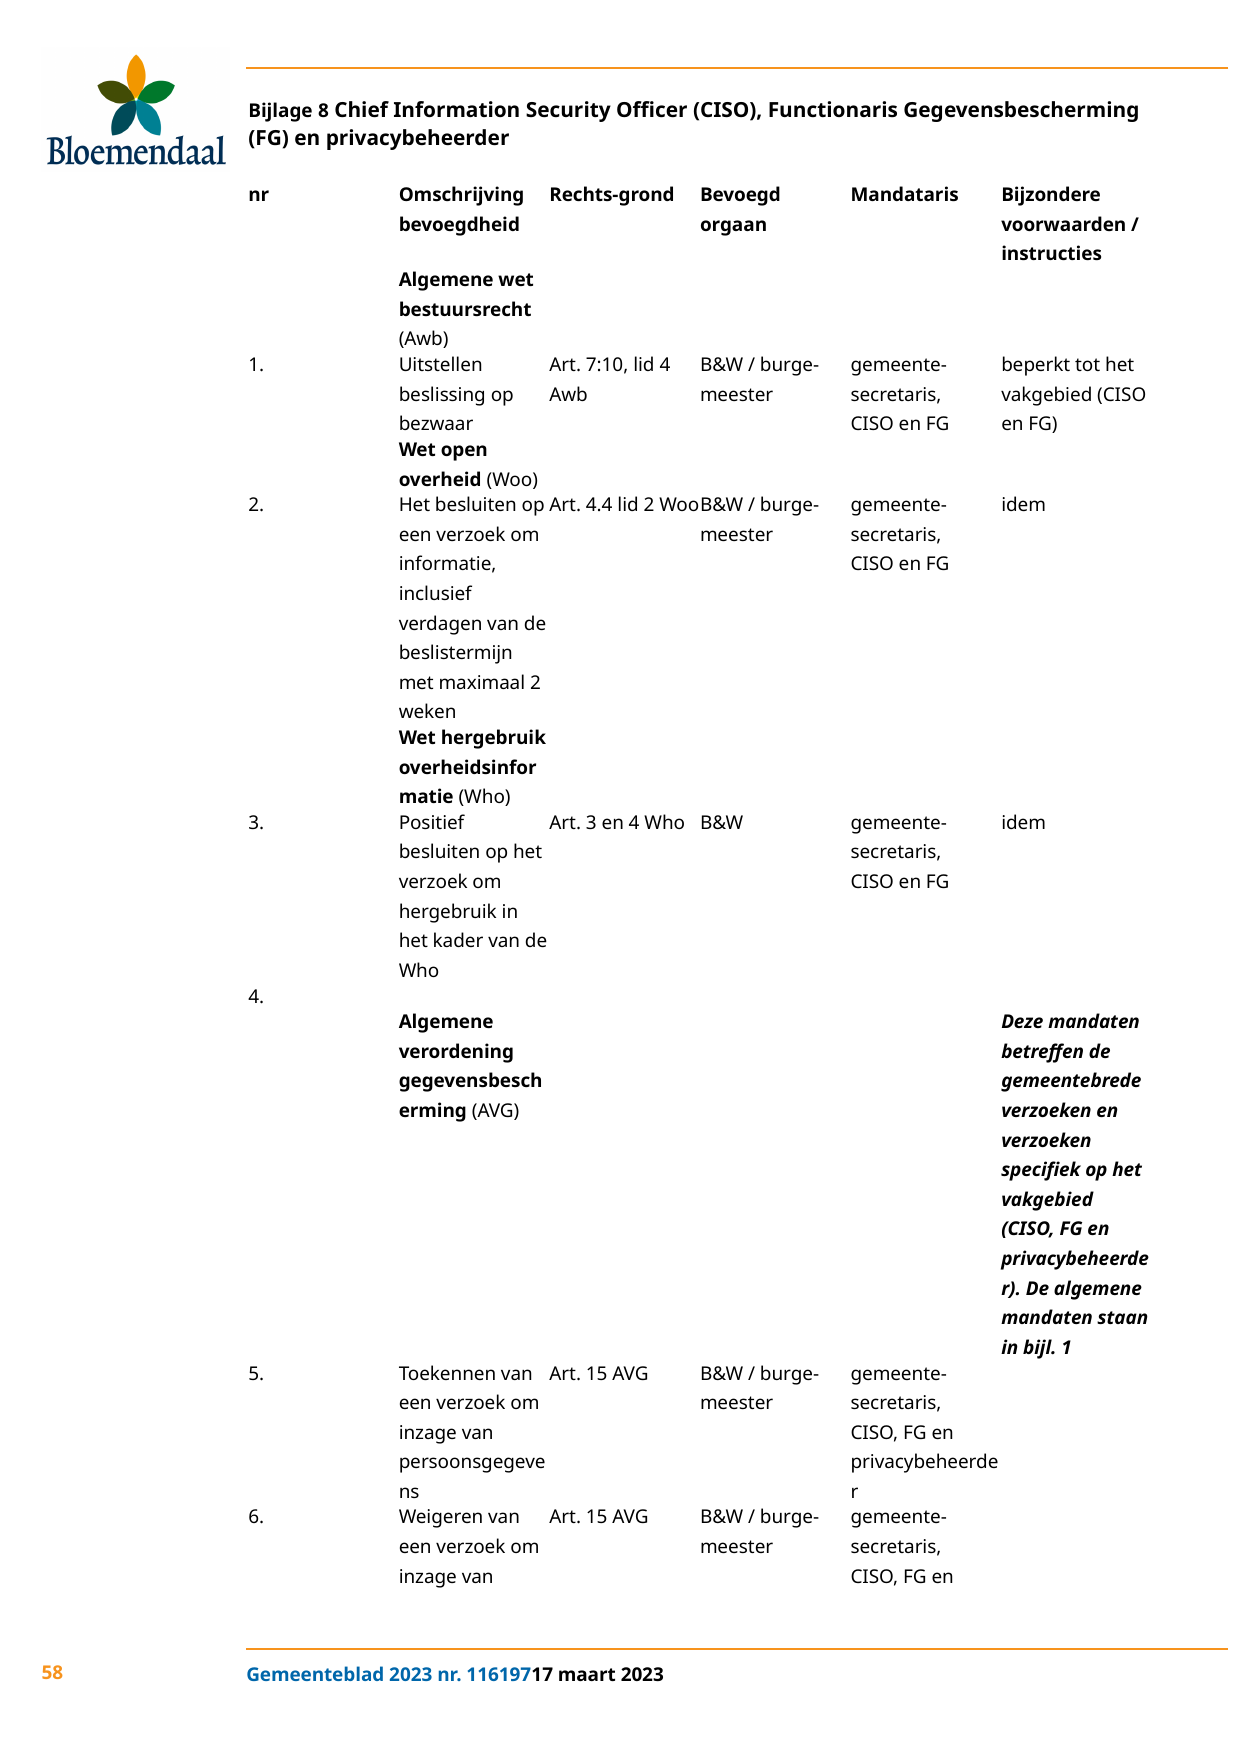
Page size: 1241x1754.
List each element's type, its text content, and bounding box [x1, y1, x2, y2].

table_cell [248, 491, 398, 724]
table_cell Algemene verordening gegevensbescherming (AVG) [399, 1009, 549, 1360]
table_cell Art. 7:10, lid 4 Awb [549, 351, 700, 436]
picture [41, 47, 231, 172]
table_cell Weigeren van een verzoek om inzage van [399, 1504, 549, 1589]
table_cell [549, 1009, 700, 1360]
table_cell [850, 1009, 1001, 1360]
table_cell idem [1001, 809, 1152, 983]
table_cell Art. 15 AVG [549, 1504, 700, 1589]
table_cell B&W / burge-meester [700, 1504, 850, 1589]
table_cell gemeente-secretaris, CISO, FG en [850, 1504, 1001, 1589]
table_cell gemeente-secretaris, CISO en FG [850, 351, 1001, 436]
table_cell [549, 983, 700, 1008]
table_cell Algemene wet bestuursrecht (Awb) [399, 266, 549, 351]
table_cell B&W / burge-meester [700, 351, 850, 436]
table_cell [850, 436, 1001, 491]
table_cell gemeente-secretaris, CISO en FG [850, 491, 1001, 724]
table_cell Toekennen van een verzoek om inzage van persoonsgegevens [399, 1360, 549, 1504]
table_cell [850, 724, 1001, 809]
table_cell [248, 809, 398, 983]
table_cell [850, 983, 1001, 1008]
table_cell gemeente-secretaris, CISO en FG [850, 809, 1001, 983]
table_cell [700, 724, 850, 809]
table_cell [1001, 983, 1152, 1008]
table_cell [248, 1360, 398, 1504]
table_cell beperkt tot het vakgebied (CISO en FG) [1001, 351, 1152, 436]
table_cell Positief besluiten op het verzoek om hergebruik in het kader van de Who [399, 809, 549, 983]
table_cell [248, 1504, 398, 1589]
table_cell [1001, 436, 1152, 491]
table_cell Wet open overheid (Woo) [399, 436, 549, 491]
table_cell idem [1001, 491, 1152, 724]
table_cell Art. 4.4 lid 2 Woo [549, 491, 700, 724]
table_header Rechts-grond [549, 181, 700, 266]
table_header Omschrijving bevoegdheid [399, 181, 549, 266]
table_cell B&W / burge-meester [700, 491, 850, 724]
table_cell Het besluiten op een verzoek om informatie, inclusief verdagen van de beslistermijn met maximaal 2 weken [399, 491, 549, 724]
table_header nr [248, 181, 398, 266]
table_cell B&W / burge-meester [700, 1360, 850, 1504]
table_cell gemeente-secretaris, CISO, FG en privacybeheerder [850, 1360, 1001, 1504]
table_cell [248, 1009, 398, 1360]
table_cell [248, 983, 398, 1008]
table_cell [700, 983, 850, 1008]
table_cell Deze mandaten betreffen de gemeentebrede verzoeken en verzoeken specifiek op het vakgebied (CISO, FG en privacybeheerder). De algemene mandaten staan in bijl. 1 [1001, 1009, 1152, 1360]
table_cell Art. 15 AVG [549, 1360, 700, 1504]
table_cell Art. 3 en 4 Who [549, 809, 700, 983]
table_cell [549, 724, 700, 809]
table_header Bijzondere voorwaarden / instructies [1001, 181, 1152, 266]
table_cell [1001, 724, 1152, 809]
table_cell [1001, 1504, 1152, 1589]
table_header Mandataris [850, 181, 1001, 266]
table_cell [850, 266, 1001, 351]
table_cell Uitstellen beslissing op bezwaar [399, 351, 549, 436]
table_cell [1001, 266, 1152, 351]
table_cell [700, 1009, 850, 1360]
table_cell [248, 436, 398, 491]
table_cell [248, 351, 398, 436]
text Bijlage 8 Chief Information Security Officer (CISO), Functionaris Gegevensbescherming (FG) en privacybeheerder [248, 95, 1152, 152]
table_cell [248, 724, 398, 809]
table_header Bevoegd orgaan [700, 181, 850, 266]
table_cell [549, 436, 700, 491]
table_cell [1001, 1360, 1152, 1504]
table_cell Wet hergebruik overheidsinformatie (Who) [399, 724, 549, 809]
table_cell [248, 266, 398, 351]
table_cell [399, 983, 549, 1008]
table_cell [700, 266, 850, 351]
table_cell [549, 266, 700, 351]
table_cell [700, 436, 850, 491]
table_cell B&W [700, 809, 850, 983]
